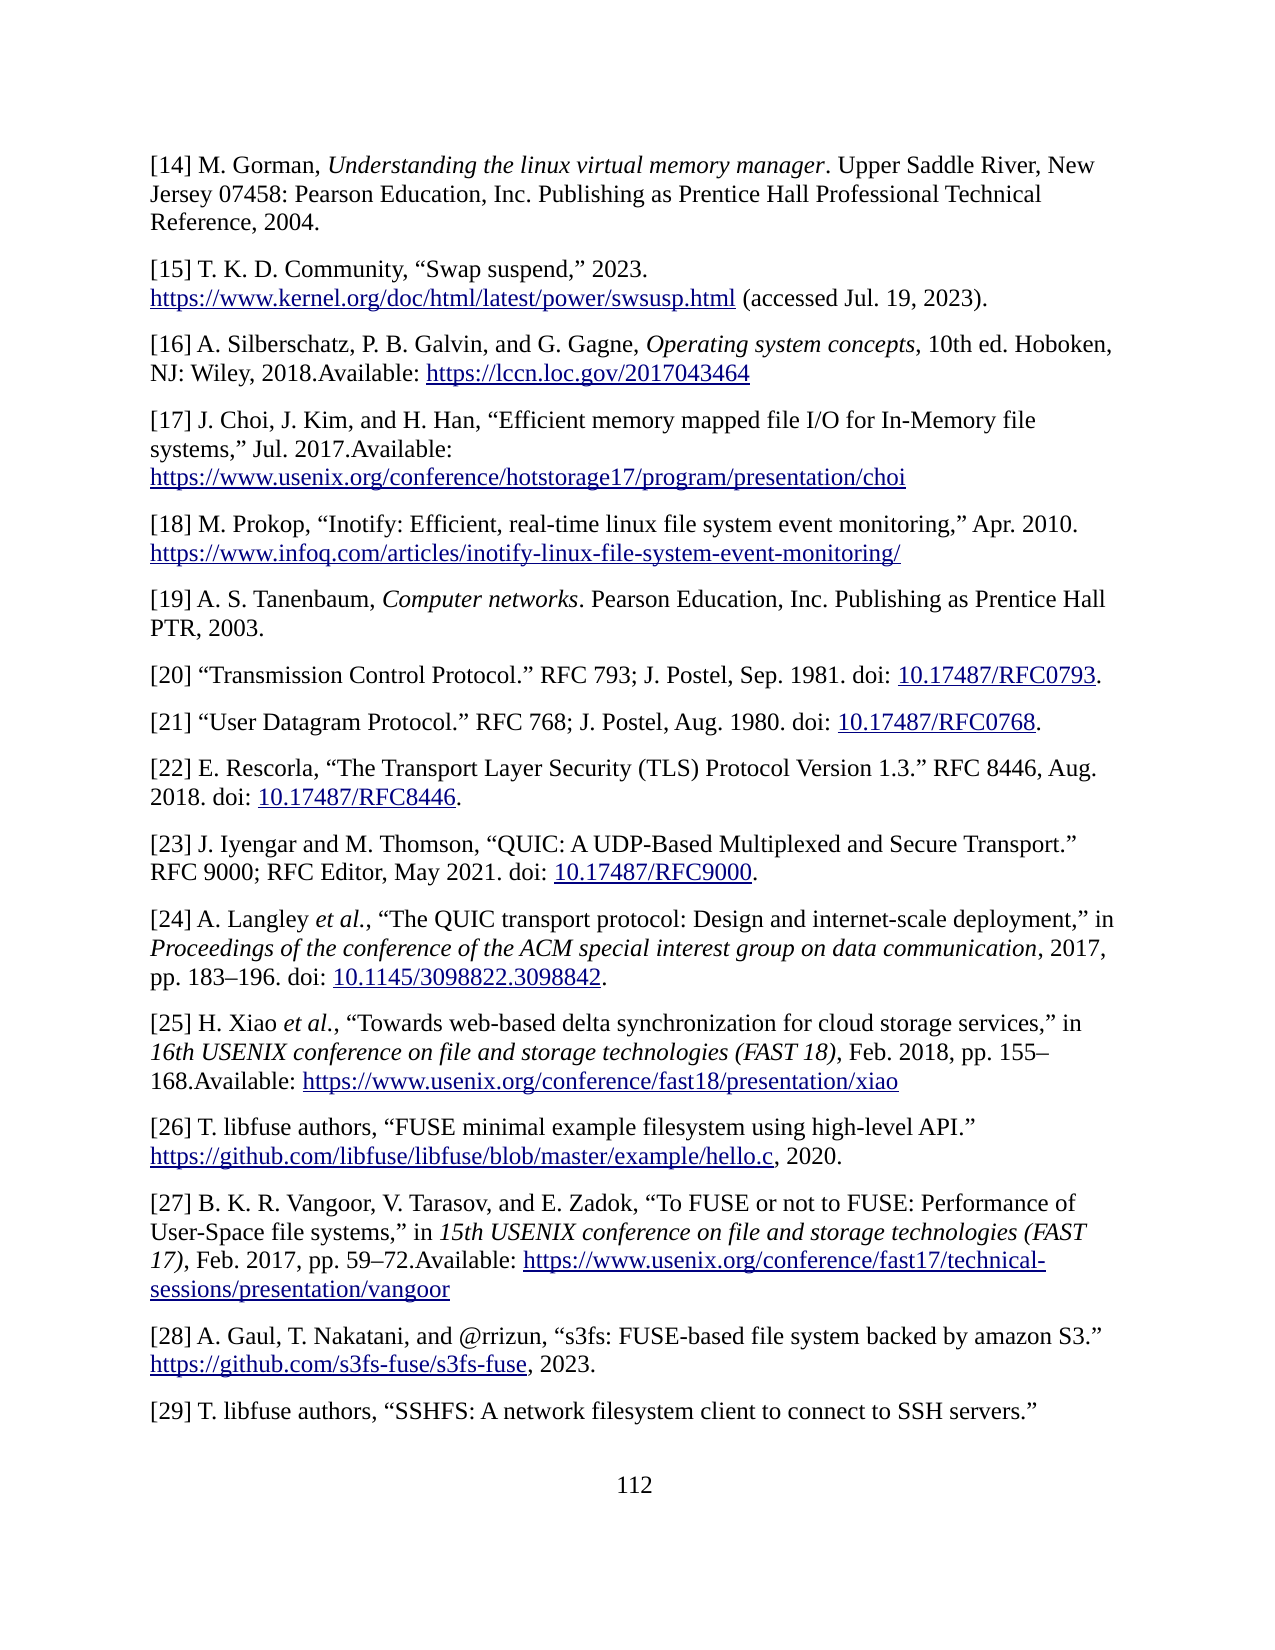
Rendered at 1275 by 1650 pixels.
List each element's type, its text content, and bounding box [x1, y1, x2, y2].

text [19] A. S. Tanenbaum, Computer networks. Pearson Education, Inc. Publishing as Prentice Hall PTR, 2003. [150, 584, 1125, 642]
text [29] T. libfuse authors, “SSHFS: A network filesystem client to connect to SSH servers.” [150, 1396, 1125, 1425]
text [27] B. K. R. Vangoor, V. Tarasov, and E. Zadok, “To FUSE or not to FUSE: Performance of User-Space file systems,” in 15th USENIX conference on file and storage technologies (FAST 17), Feb. 2017, pp. 59–72.Available: https://www.usenix.org/conference/fast17/technical-sessions/presentation/vangoor [150, 1188, 1125, 1303]
text [24] A. Langley et al., “The QUIC transport protocol: Design and internet-scale deployment,” in Proceedings of the conference of the ACM special interest group on data communication, 2017, pp. 183–196. doi: 10.1145/3098822.3098842. [150, 904, 1125, 990]
text [28] A. Gaul, T. Nakatani, and @rrizun, “s3fs: FUSE-based file system backed by amazon S3.” https://github.com/s3fs-fuse/s3fs-fuse, 2023. [150, 1321, 1125, 1378]
text [16] A. Silberschatz, P. B. Galvin, and G. Gagne, Operating system concepts, 10th ed. Hoboken, NJ: Wiley, 2018.Available: https://lccn.loc.gov/2017043464 [150, 329, 1125, 387]
text [22] E. Rescorla, “The Transport Layer Security (TLS) Protocol Version 1.3.” RFC 8446, Aug. 2018. doi: 10.17487/RFC8446. [150, 753, 1125, 811]
text [25] H. Xiao et al., “Towards web-based delta synchronization for cloud storage services,” in 16th USENIX conference on file and storage technologies (FAST 18), Feb. 2018, pp. 155–168.Available: https://www.usenix.org/conference/fast18/presentation/xiao [150, 1008, 1125, 1094]
text [23] J. Iyengar and M. Thomson, “QUIC: A UDP-Based Multiplexed and Secure Transport.” RFC 9000; RFC Editor, May 2021. doi: 10.17487/RFC9000. [150, 829, 1125, 886]
text [21] “User Datagram Protocol.” RFC 768; J. Postel, Aug. 1980. doi: 10.17487/RFC0768. [150, 707, 1125, 735]
text [15] T. K. D. Community, “Swap suspend,” 2023. https://www.kernel.org/doc/html/latest/power/swsusp.html (accessed Jul. 19, 2023). [150, 254, 1125, 312]
text [18] M. Prokop, “Inotify: Efficient, real-time linux file system event monitoring,” Apr. 2010. https://www.infoq.com/articles/inotify-linux-file-system-event-monitoring/ [150, 509, 1125, 567]
text [20] “Transmission Control Protocol.” RFC 793; J. Postel, Sep. 1981. doi: 10.17487/RFC0793. [150, 660, 1125, 689]
text [14] M. Gorman, Understanding the linux virtual memory manager. Upper Saddle River, New Jersey 07458: Pearson Education, Inc. Publishing as Prentice Hall Professional Technical Reference, 2004. [150, 150, 1125, 236]
text [17] J. Choi, J. Kim, and H. Han, “Efficient memory mapped file I/O for In-Memory file systems,” Jul. 2017.Available: https://www.usenix.org/conference/hotstorage17/program/presentation/choi [150, 405, 1125, 491]
text [26] T. libfuse authors, “FUSE minimal example filesystem using high-level API.” https://github.com/libfuse/libfuse/blob/master/example/hello.c, 2020. [150, 1112, 1125, 1170]
